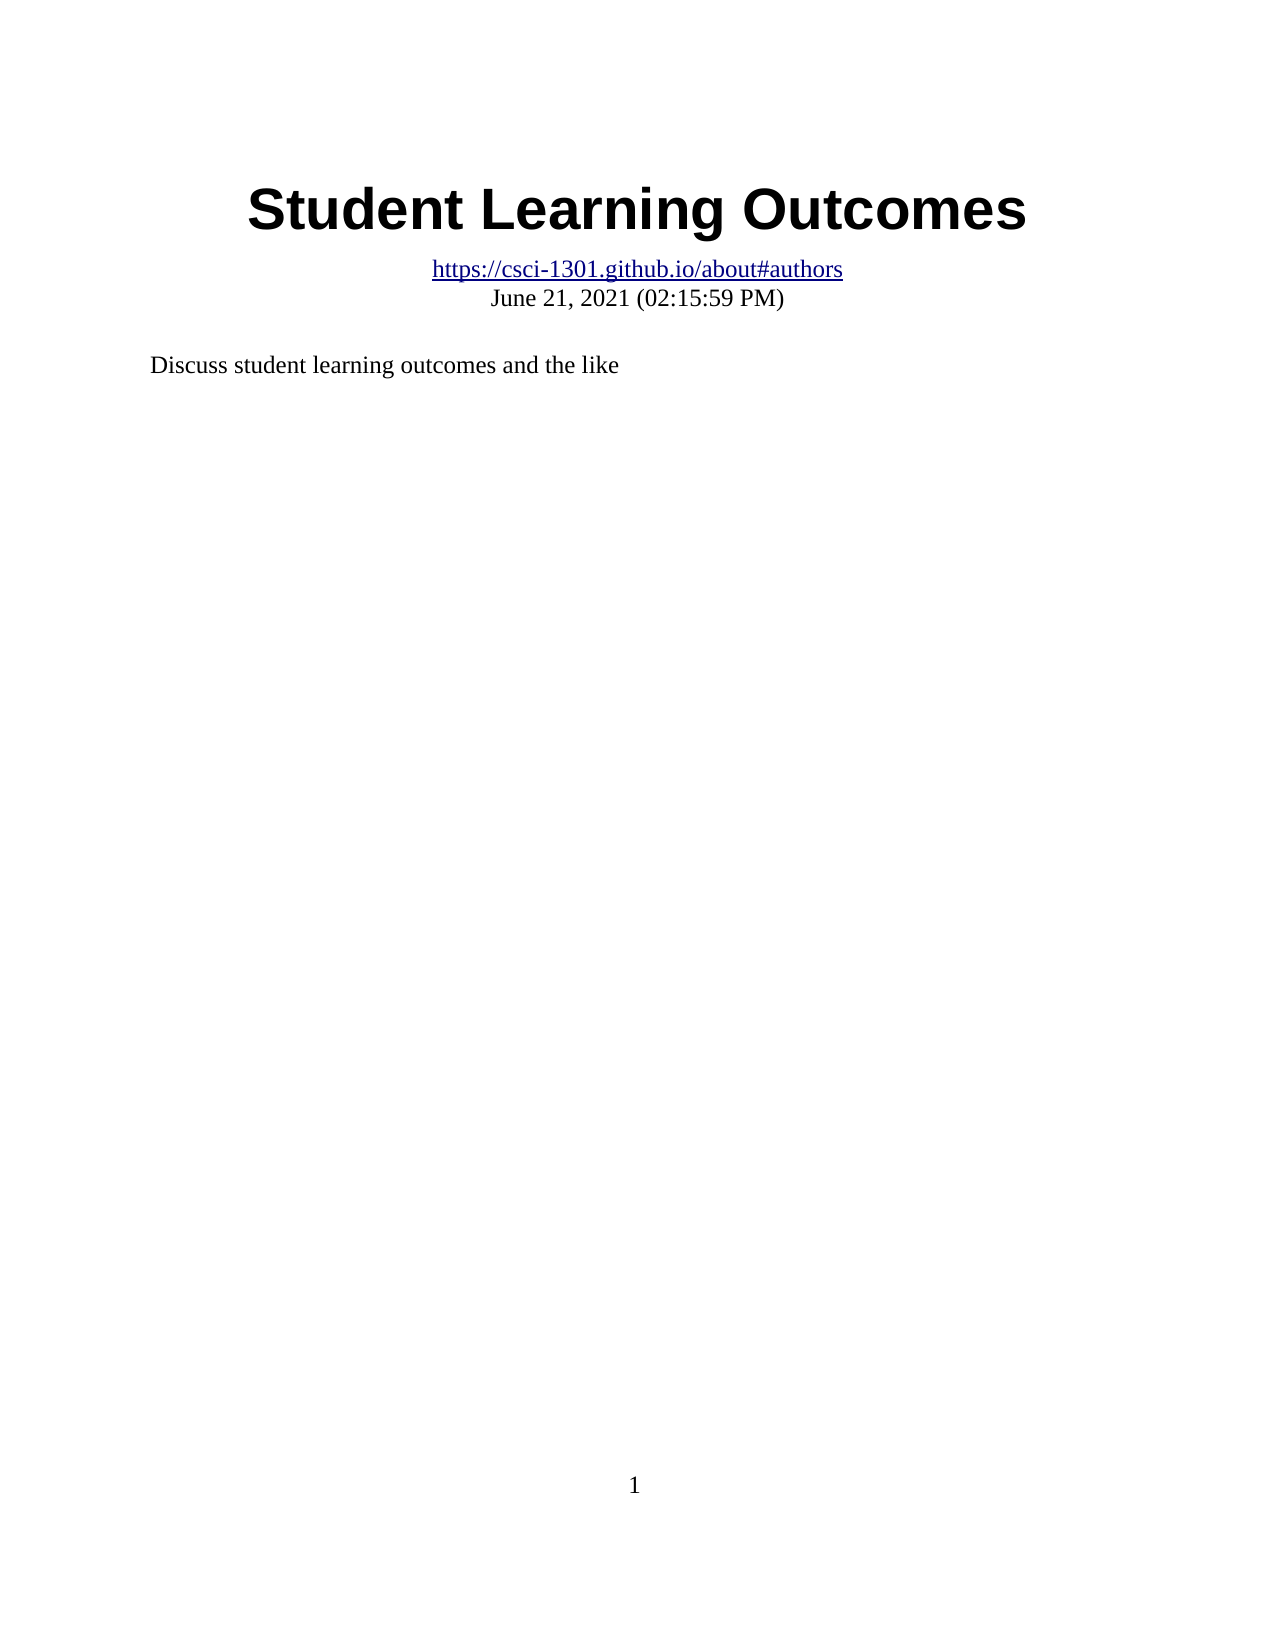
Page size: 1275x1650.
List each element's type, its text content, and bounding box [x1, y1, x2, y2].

text Discuss student learning outcomes and the like [150, 350, 1125, 378]
title Student Learning Outcomes [150, 175, 1125, 242]
text https://csci-1301.github.io/about#authors [150, 254, 1125, 283]
text June 21, 2021 (02:15:59 PM) [150, 283, 1125, 312]
